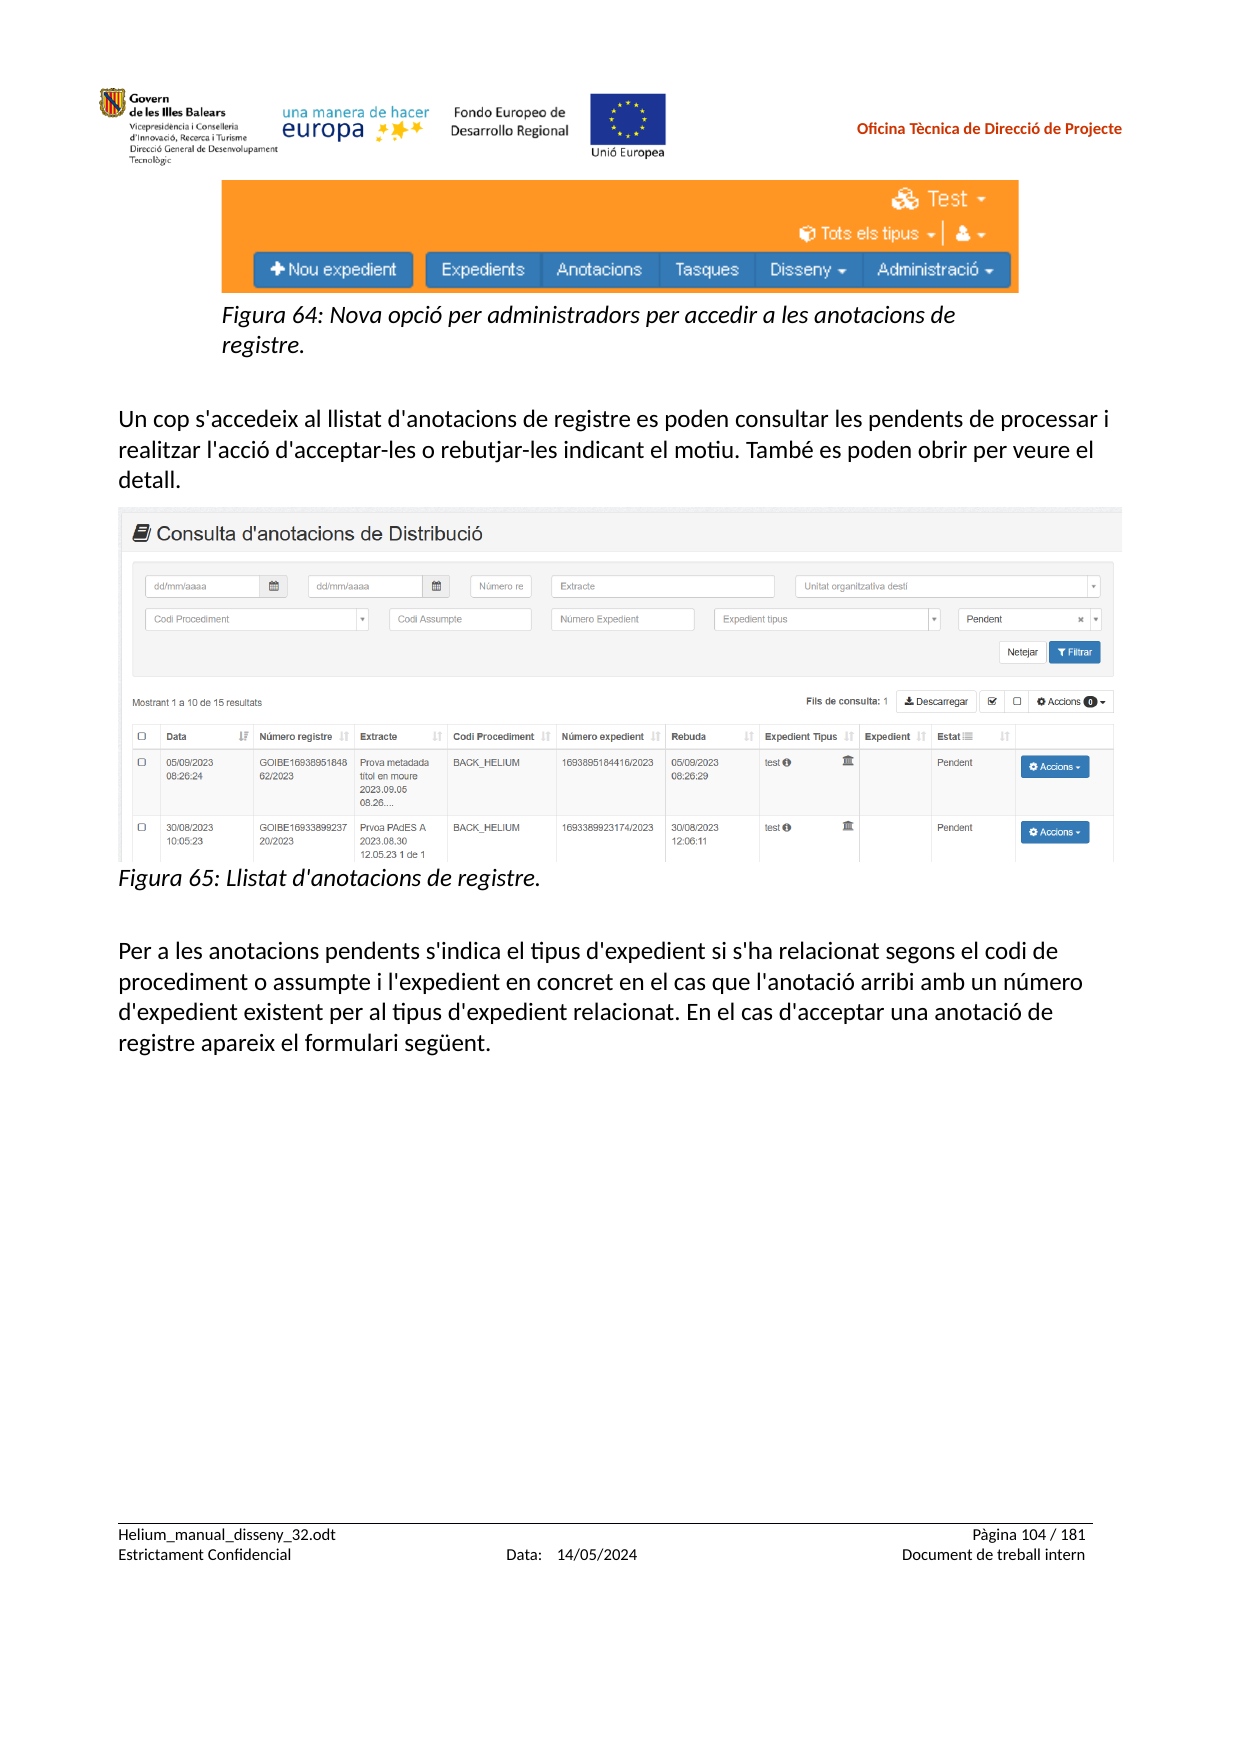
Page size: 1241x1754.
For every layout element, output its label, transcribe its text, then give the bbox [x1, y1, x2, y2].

picture [118, 507, 1123, 862]
text Figura 64: Nova opció per administradors per accedir a les anotacions de registre. [222, 293, 1018, 360]
text Per a les anotacions pendents s'indica el tipus d'expedient si s'ha relacionat segons el codi de procediment o assumpte i l'expedient en concret en el cas que l'anotació arribi amb un número d'expedient existent per al tipus d'expedient relacionat. En el cas d'acceptar una anotació de registre apareix el formulari següent. [118, 936, 1122, 1058]
picture [99, 87, 668, 166]
text Un cop s'accedeix al llistat d'anotacions de registre es poden consultar les pendents de processar i realitzar l'acció d'acceptar-les o rebutjar-les indicant el motiu. També es poden obrir per veure el detall. [118, 403, 1122, 495]
picture [221, 180, 1019, 293]
text Figura 65: Llistat d'anotacions de registre. [118, 862, 1122, 892]
